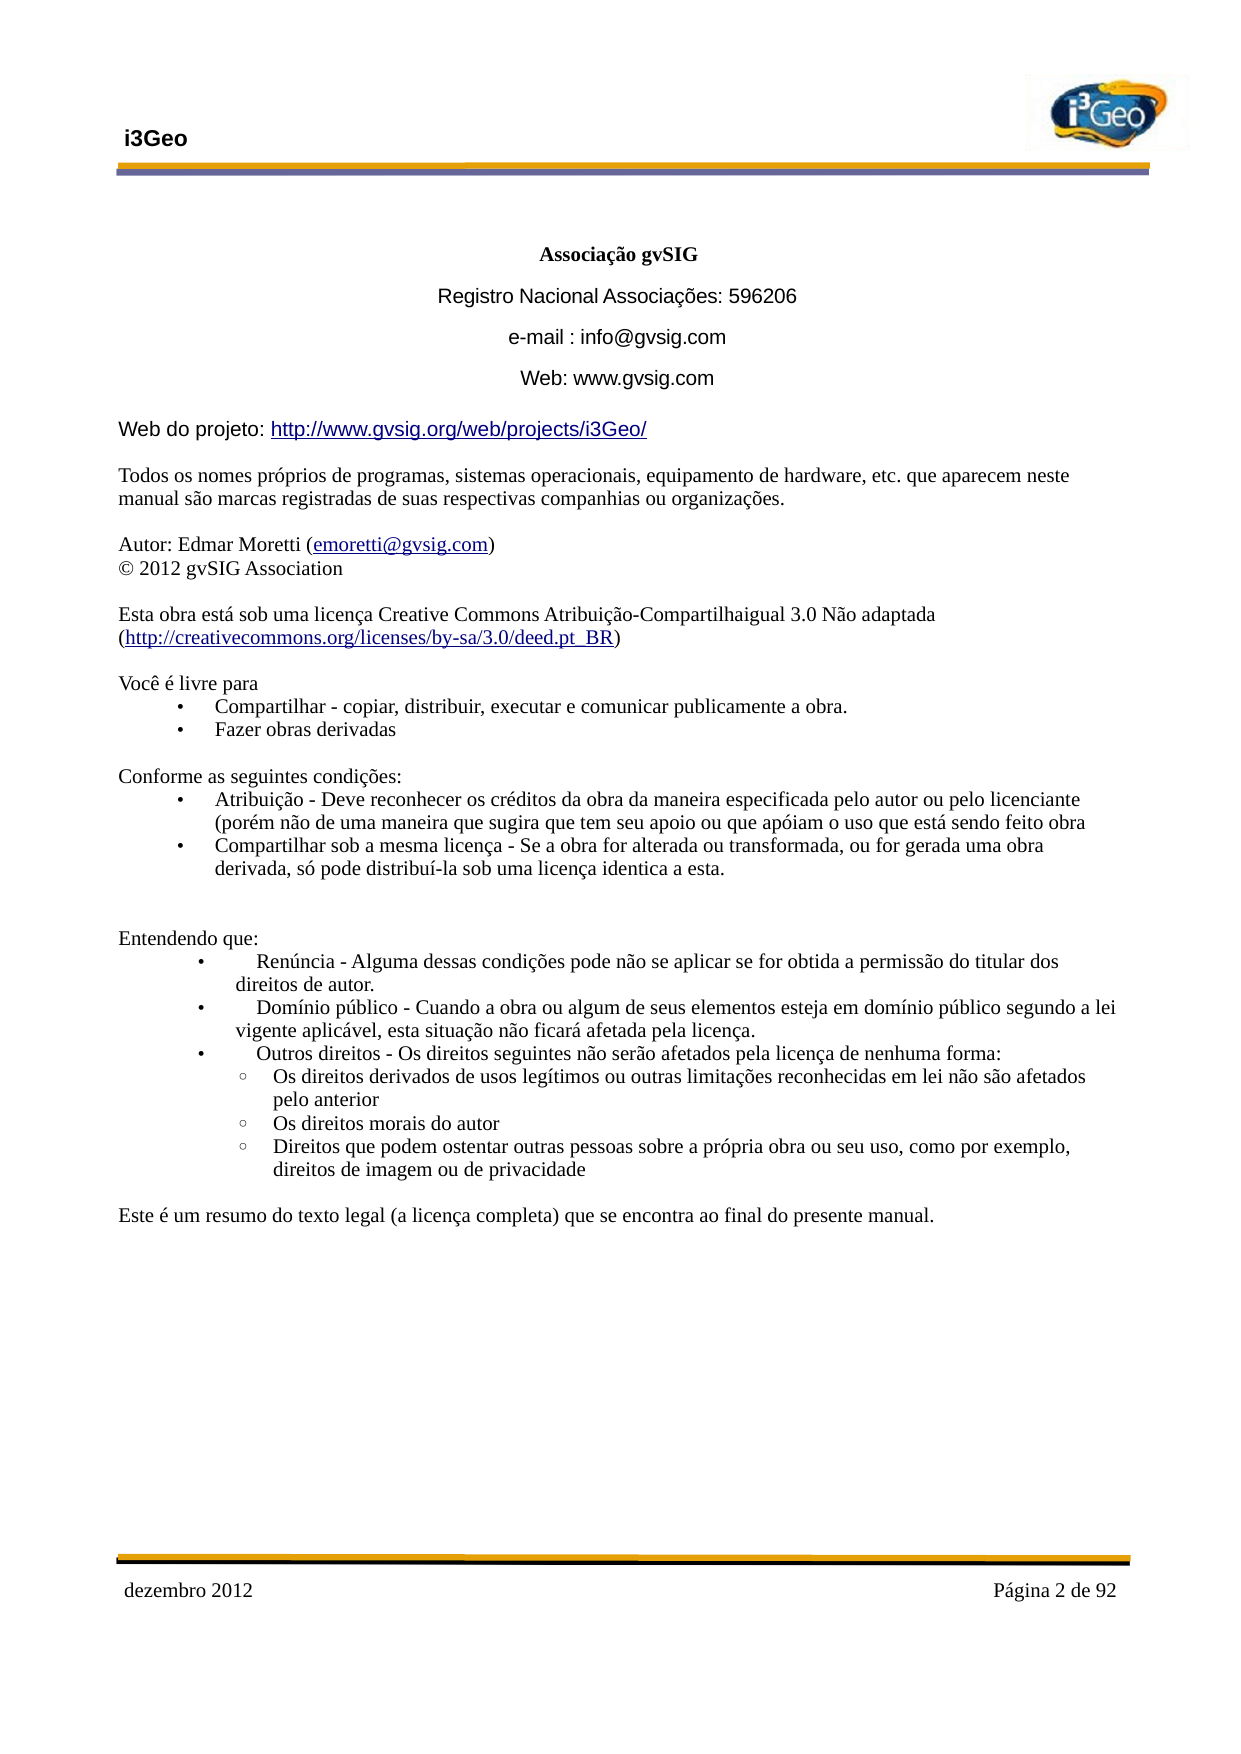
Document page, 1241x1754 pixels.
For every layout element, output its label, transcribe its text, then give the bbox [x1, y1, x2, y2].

list Fazer obras derivadas [177, 718, 1122, 741]
table_header Associação gvSIG [120, 243, 1117, 278]
list Atribuição - Deve reconhecer os créditos da obra da maneira especificada pelo autor ou pelo licenciante (porém não de uma maneira que sugira que tem seu apoio ou que apóiam o uso que está sendo feito obra [177, 788, 1122, 834]
table_cell Registro Nacional Associações: 596206 e-mail : info@gvsig.com Web: www.gvsig.com [120, 278, 1117, 389]
text Entendendo que: [118, 926, 1122, 949]
text Conforme as seguintes condições: [118, 764, 1122, 788]
text © 2012 gvSIG Association [118, 556, 1122, 579]
text Autor: Edmar Moretti (emoretti@gvsig.com) [118, 533, 1122, 556]
text Você é livre para [118, 672, 1122, 695]
list Renúncia - Alguma dessas condições pode não se aplicar se for obtida a permissão do titular dos direitos de autor. [198, 949, 1122, 996]
list Os direitos morais do autor [235, 1111, 1122, 1134]
list Direitos que podem ostentar outras pessoas sobre a própria obra ou seu uso, como por exemplo, direitos de imagem ou de privacidade [235, 1134, 1122, 1181]
picture [1025, 74, 1191, 151]
list Outros direitos - Os direitos seguintes não serão afetados pela licença de nenhuma forma: [198, 1042, 1122, 1065]
text Esta obra está sob uma licença Creative Commons Atribuição-Compartilhaigual 3.0 Não adaptada (http://creativecommons.org/licenses/by-sa/3.0/deed.pt_BR) [118, 603, 1122, 649]
text Todos os nomes próprios de programas, sistemas operacionais, equipamento de hardware, etc. que aparecem neste manual são marcas registradas de suas respectivas companhias ou organizações. [118, 464, 1122, 510]
text Este é um resumo do texto legal (a licença completa) que se encontra ao final do presente manual. [118, 1204, 1122, 1227]
list Os direitos derivados de usos legítimos ou outras limitações reconhecidas em lei não são afetados pelo anterior [235, 1065, 1122, 1111]
text Web do projeto: http://www.gvsig.org/web/projects/i3Geo/ [118, 417, 1122, 441]
list Compartilhar - copiar, distribuir, executar e comunicar publicamente a obra. [177, 695, 1122, 718]
list Compartilhar sob a mesma licença - Se a obra for alterada ou transformada, ou for gerada uma obra derivada, só pode distribuí-la sob uma licença identica a esta. [177, 834, 1122, 880]
list Domínio público - Cuando a obra ou algum de seus elementos esteja em domínio público segundo a lei vigente aplicável, esta situação não ficará afetada pela licença. [198, 996, 1122, 1042]
